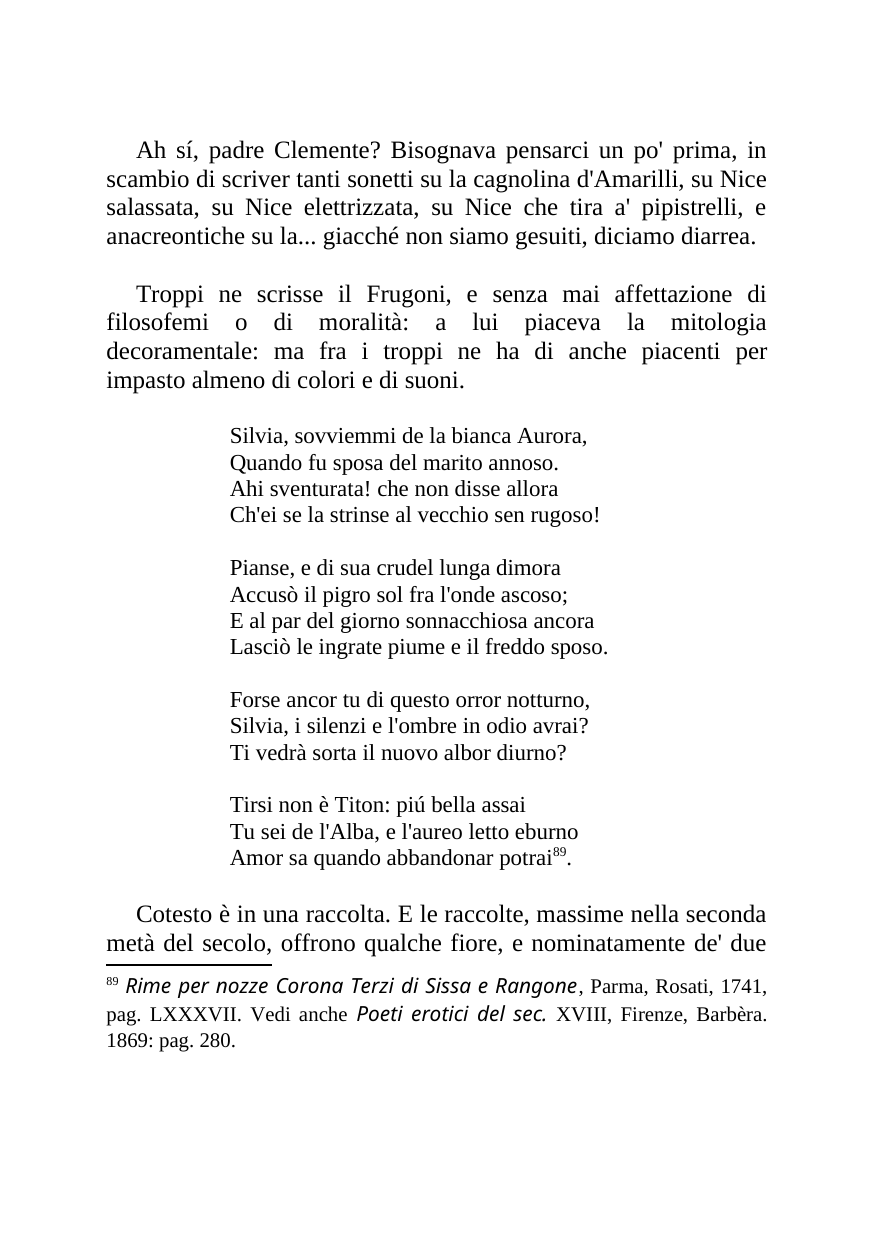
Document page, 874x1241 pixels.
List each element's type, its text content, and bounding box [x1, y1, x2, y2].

text Pianse, e di sua crudel lunga dimora [200, 554, 768, 581]
text Troppi ne scrisse il Frugoni, e senza mai affettazione di filosofemi o di moralità: a lui piaceva la mitologia decoramentale: ma fra i troppi ne ha di anche piacenti per impasto almeno di colori e di suoni. [106, 279, 768, 394]
text E al par del giorno sonnacchiosa ancora [200, 607, 768, 633]
text Amor sa quando abbandonar potrai. [200, 844, 768, 871]
text Ahi sventurata! che non disse allora [200, 475, 768, 502]
text Ch'ei se la strinse al vecchio sen rugoso! [200, 502, 768, 528]
text Rime per nozze Corona Terzi di Sissa e Rangone, Parma, Rosati, 1741, pag. LXXXVII. Vedi anche Poeti erotici del sec. XVIII, Firenze, Barbèra. 1869: pag. 280. [106, 971, 768, 1052]
text Ti vedrà sorta il nuovo albor diurno? [200, 739, 768, 765]
text Silvia, sovviemmi de la bianca Aurora, [200, 422, 768, 449]
text Silvia, i silenzi e l'ombre in odio avrai? [200, 712, 768, 739]
text Ah sí, padre Clemente? Bisognava pensarci un po' prima, in scambio di scriver tanti sonetti su la cagnolina d'Amarilli, su Nice salassata, su Nice elettrizzata, su Nice che tira a' pipistrelli, e anacreontiche su la... giacché non siamo gesuiti, diciamo diarrea. [106, 135, 768, 250]
text Forse ancor tu di questo orror notturno, [200, 686, 768, 712]
text Tirsi non è Titon: piú bella assai [200, 791, 768, 818]
text Accusò il pigro sol fra l'onde ascoso; [200, 581, 768, 607]
text Tu sei de l'Alba, e l'aureo letto eburno [200, 818, 768, 844]
text Lasciò le ingrate piume e il freddo sposo. [200, 633, 768, 660]
text Quando fu sposa del marito annoso. [200, 449, 768, 475]
text Cotesto è in una raccolta. E le raccolte, massime nella seconda metà del secolo, offrono qualche fiore, e nominatamente de' due [106, 899, 768, 957]
